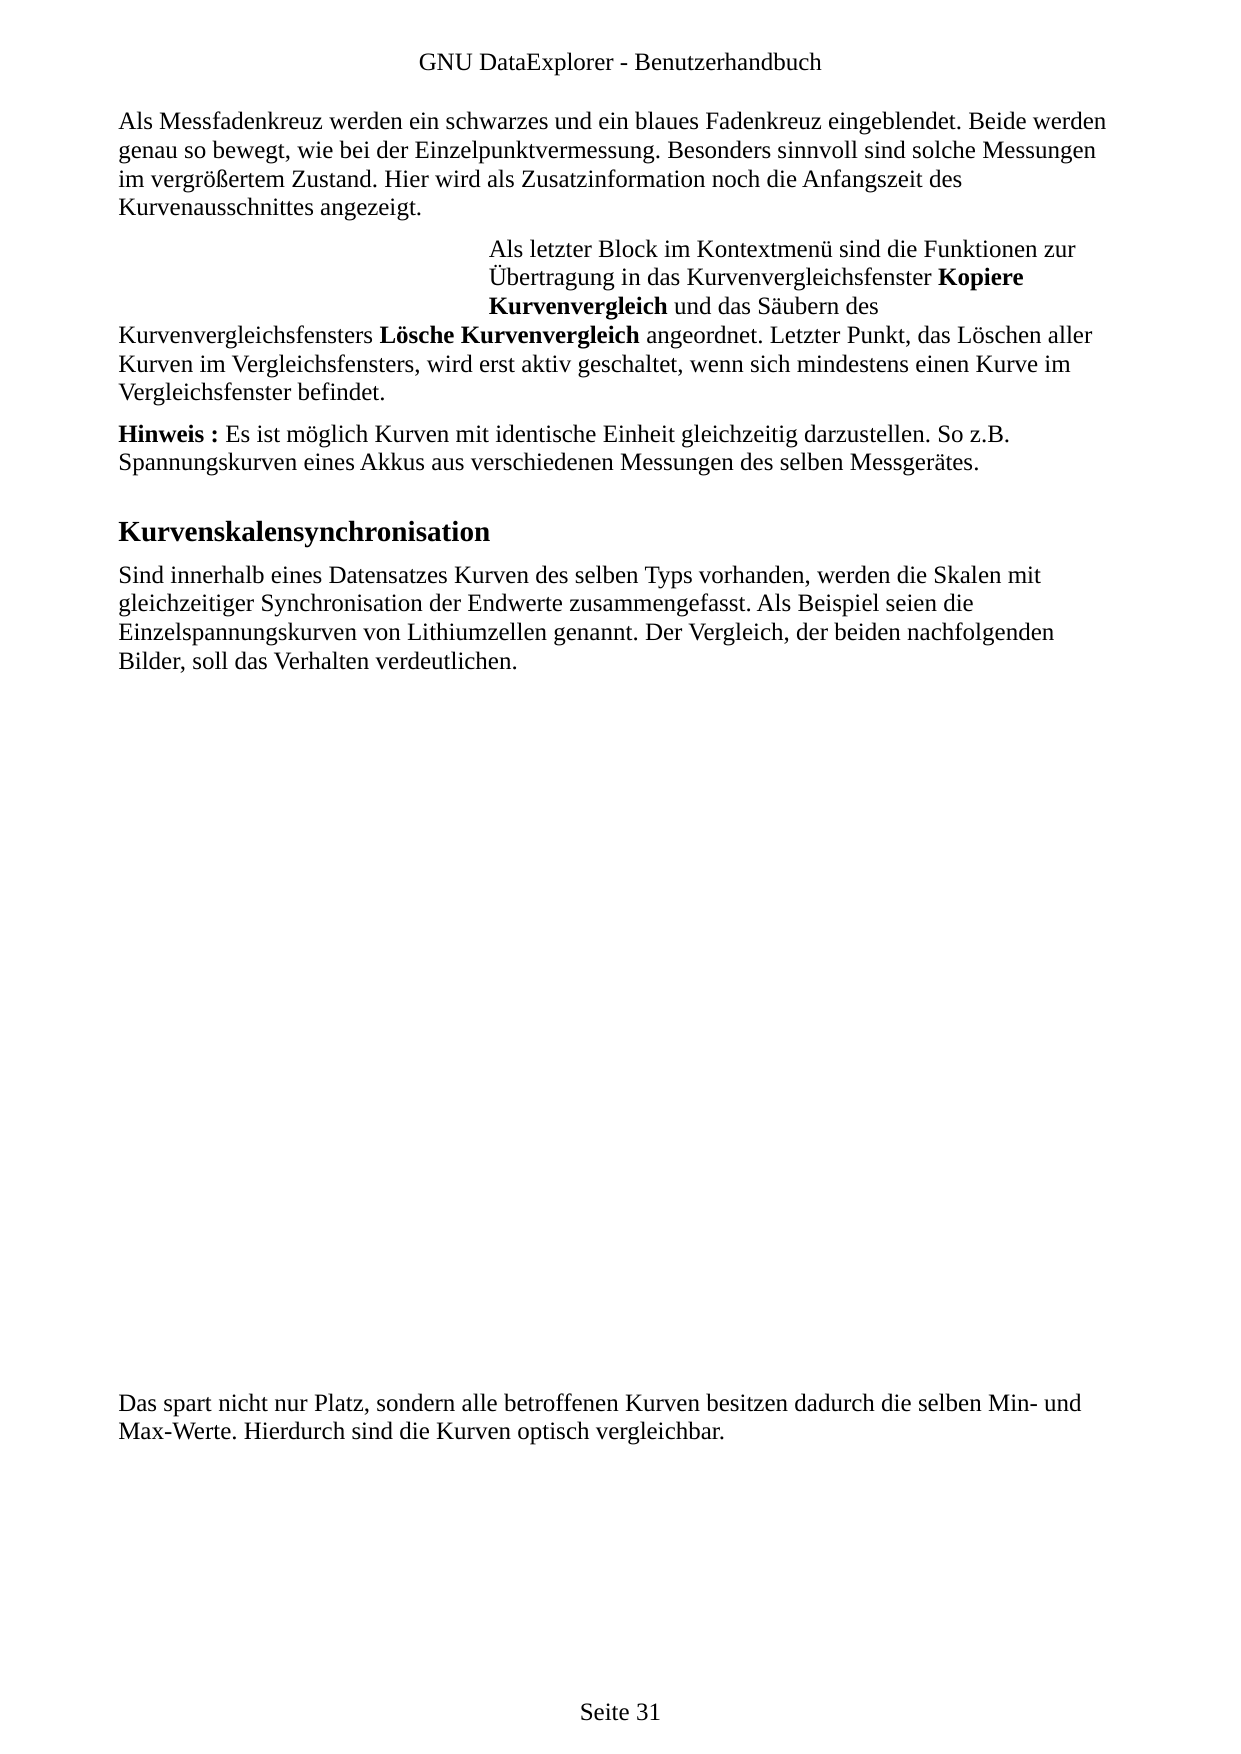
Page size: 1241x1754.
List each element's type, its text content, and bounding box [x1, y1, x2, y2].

subtitle Kurvenskalensynchronisation [118, 514, 1122, 547]
text Das spart nicht nur Platz, sondern alle betroffenen Kurven besitzen dadurch die selben Min- und Max-Werte. Hierdurch sind die Kurven optisch vergleichbar. [118, 1388, 1122, 1445]
text Als letzter Block im Kontextmenü sind die Funktionen zur Übertragung in das Kurvenvergleichsfenster Kopiere Kurvenvergleich und das Säubern des Kurvenvergleichsfensters Lösche Kurvenvergleich angeordnet. Letzter Punkt, das Löschen aller Kurven im Vergleichsfensters, wird erst aktiv geschaltet, wenn sich mindestens einen Kurve im Vergleichsfenster befindet. [118, 234, 1122, 406]
text Hinweis : Es ist möglich Kurven mit identische Einheit gleichzeitig darzustellen. So z.B. Spannungskurven eines Akkus aus verschiedenen Messungen des selben Messgerätes. [118, 419, 1122, 476]
text Sind innerhalb eines Datensatzes Kurven des selben Typs vorhanden, werden die Skalen mit gleichzeitiger Synchronisation der Endwerte zusammengefasst. Als Beispiel seien die Einzelspannungskurven von Lithiumzellen genannt. Der Vergleich, der beiden nachfolgenden Bilder, soll das Verhalten verdeutlichen. [118, 560, 1122, 675]
text Als Messfadenkreuz werden ein schwarzes und ein blaues Fadenkreuz eingeblendet. Beide werden genau so bewegt, wie bei der Einzelpunktvermessung. Besonders sinnvoll sind solche Messungen im vergrößertem Zustand. Hier wird als Zusatzinformation noch die Anfangszeit des Kurvenausschnittes angezeigt. [118, 106, 1122, 221]
